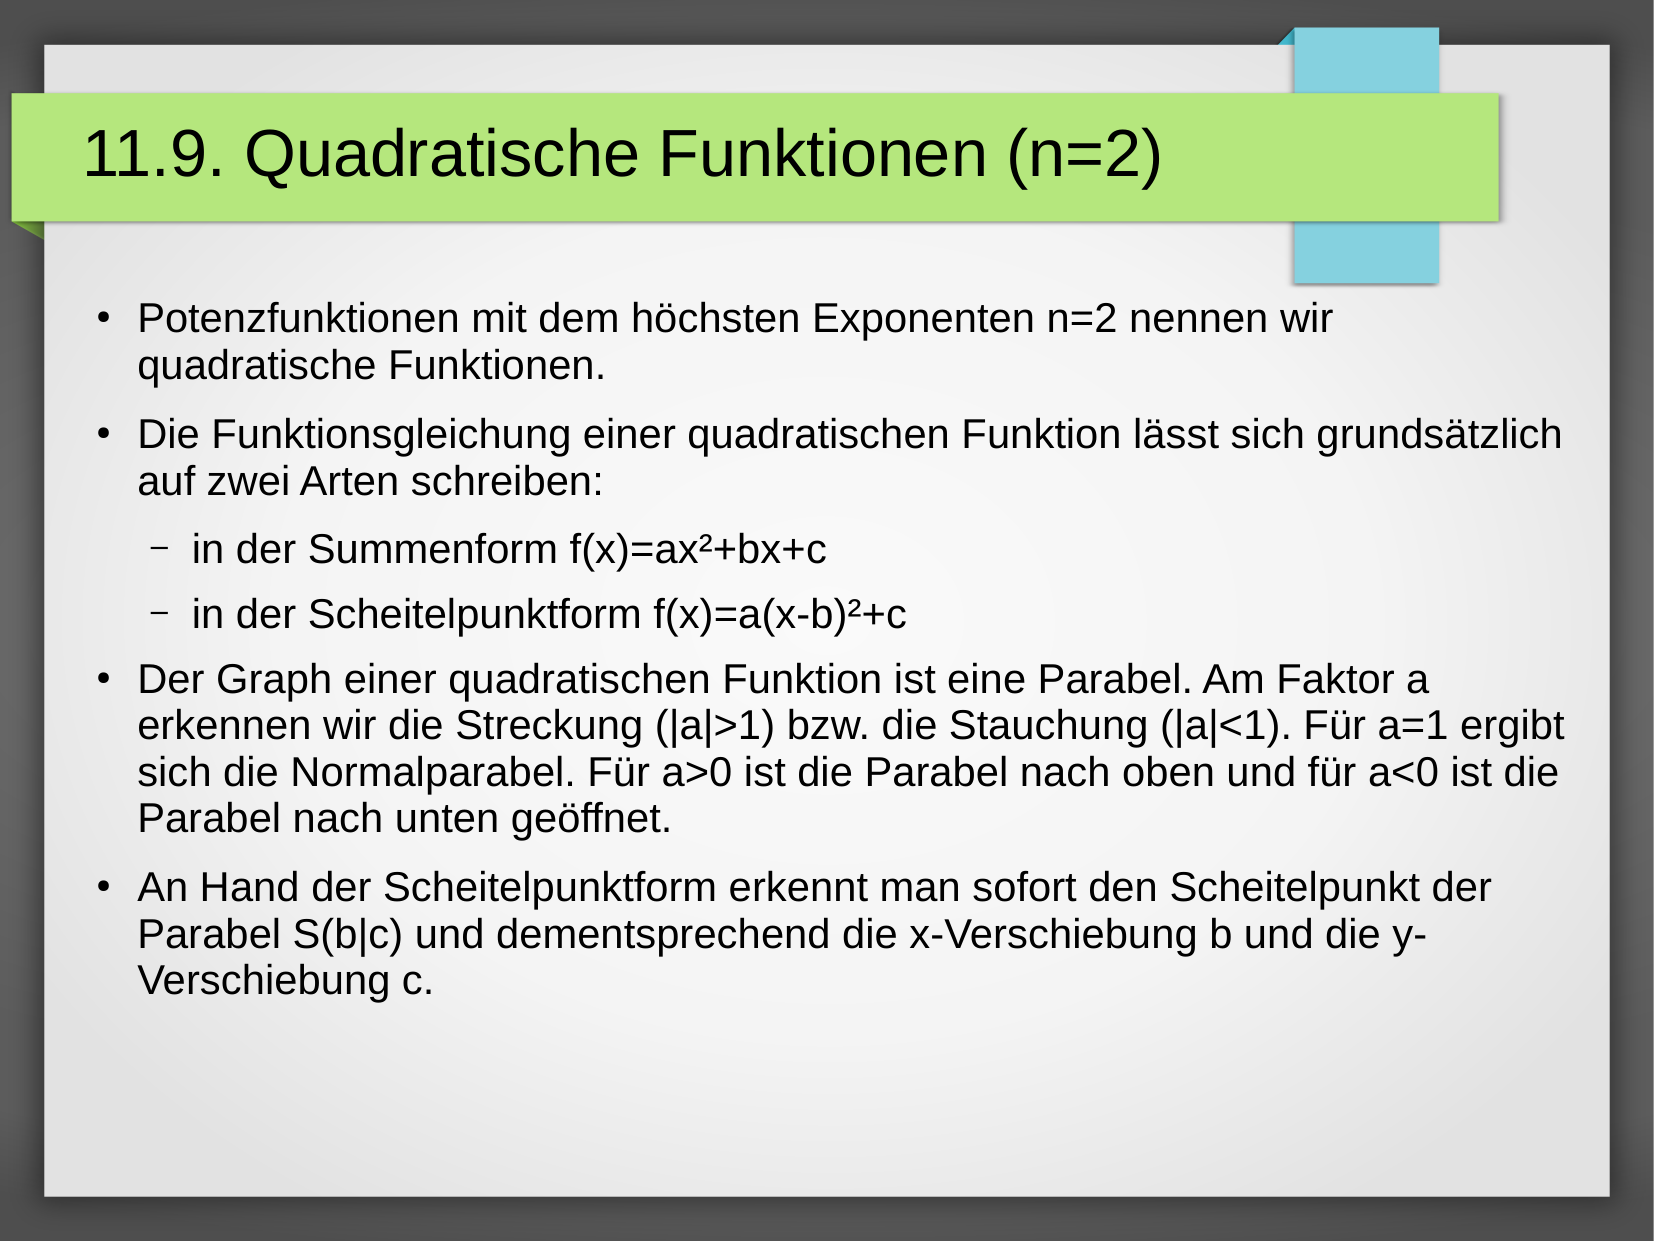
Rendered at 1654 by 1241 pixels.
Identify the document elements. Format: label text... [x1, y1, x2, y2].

list Potenzfunktionen mit dem höchsten Exponenten n=2 nennen wir quadratische Funktionen. Die Funktionsgleichung einer quadratischen Funktion lässt sich grundsätzlich auf zwei Arten schreiben: in der Summenform f(x)=ax²+bx+c in der Scheitelpunktform f(x)=a(x-b)²+c Der Graph einer quadratischen Funktion ist eine Parabel. Am Faktor a erkennen wir die Streckung (|a|>1) bzw. die Stauchung (|a|<1). Für a=1 ergibt sich die Normalparabel. Für a>0 ist die Parabel nach oben und für a<0 ist die Parabel nach unten geöffnet. An Hand der Scheitelpunktform erkennt man sofort den Scheitelpunkt der Parabel S(b|c) und dementsprechend die x-Verschiebung b und die y-Verschiebung c. [82, 295, 1571, 1015]
title 11.9. Quadratische Funktionen (n=2) [82, 78, 1512, 229]
picture [0, 0, 1654, 1241]
